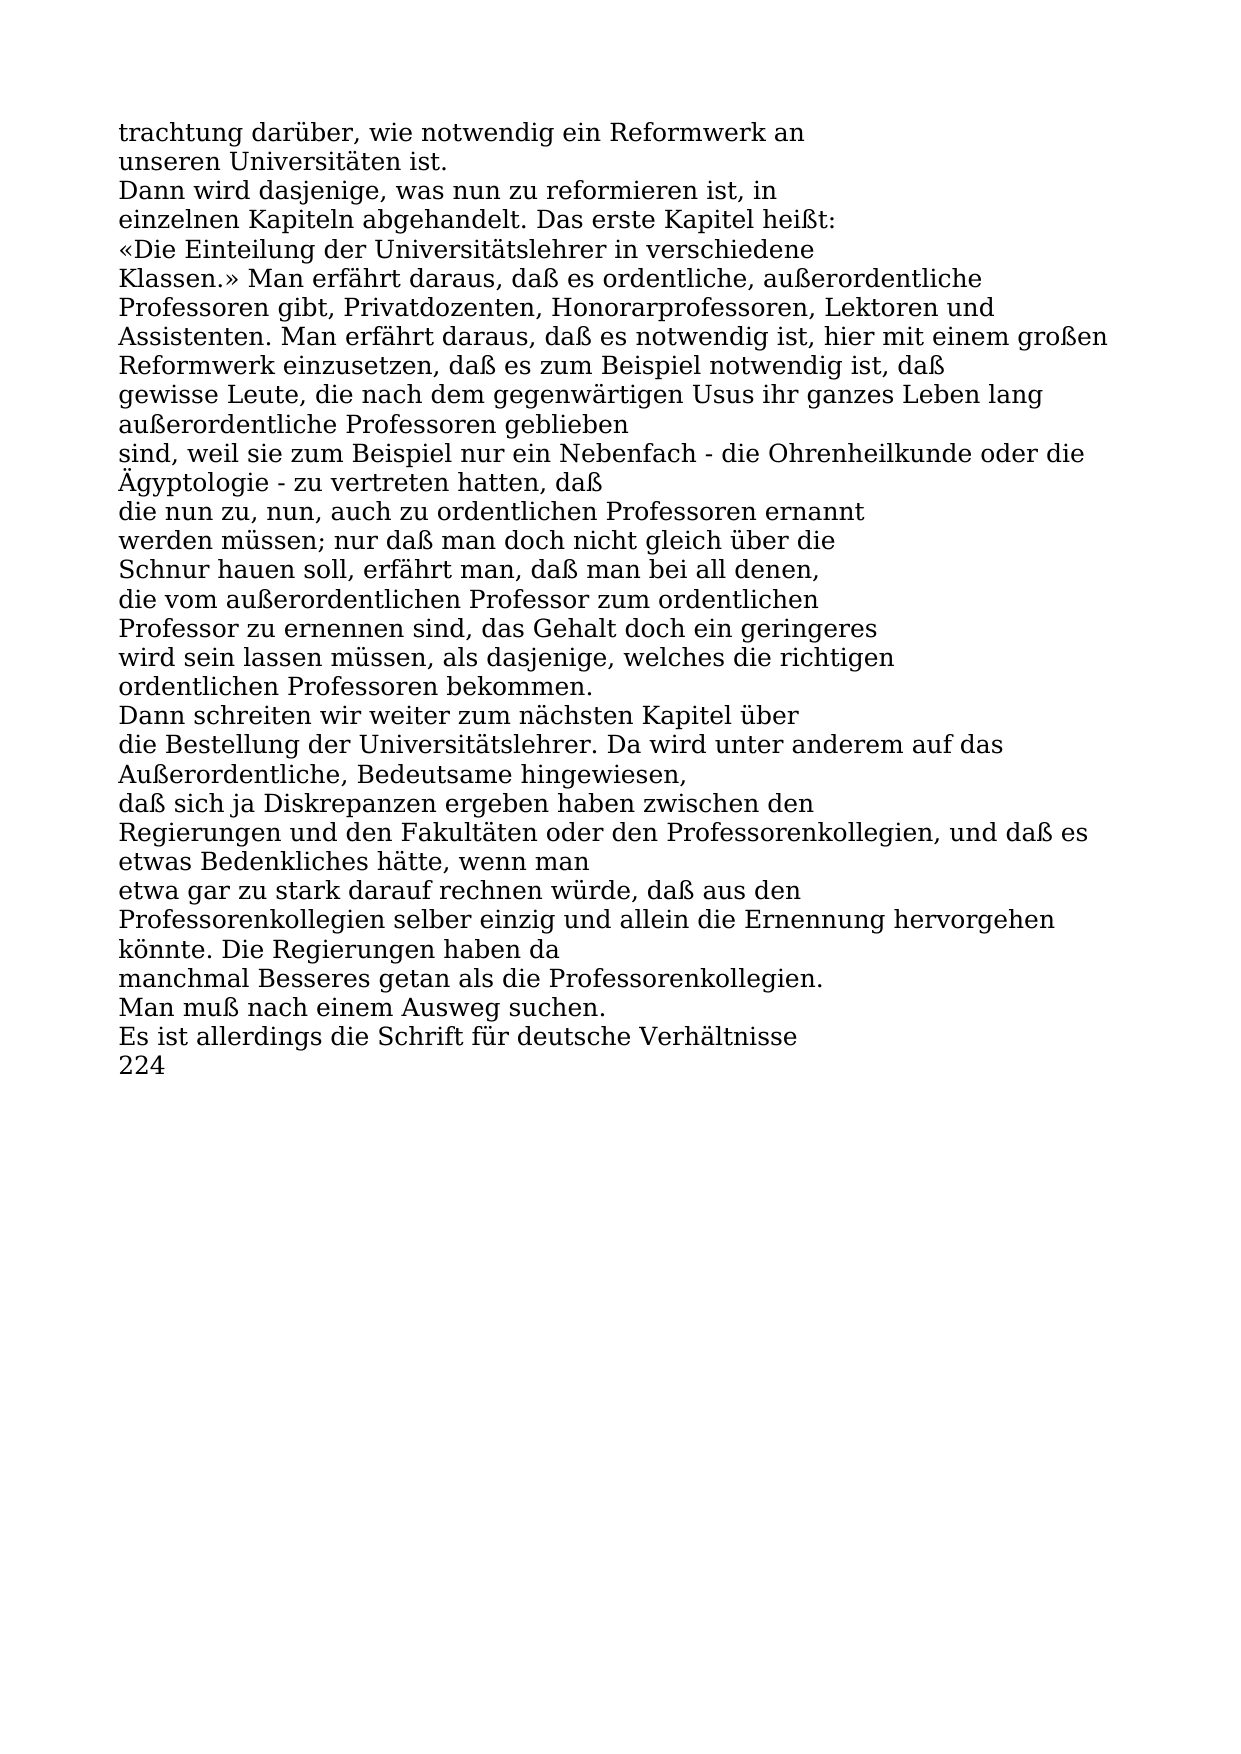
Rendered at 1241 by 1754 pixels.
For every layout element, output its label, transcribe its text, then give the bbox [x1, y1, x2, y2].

text «Die Einteilung der Universitätslehrer in verschiedene [118, 235, 1122, 264]
text Schnur hauen soll, erfährt man, daß man bei all denen, [118, 556, 1122, 585]
text die vom außerordentlichen Professor zum ordentlichen [118, 585, 1122, 614]
text ordentlichen Professoren bekommen. [118, 672, 1122, 701]
text die Bestellung der Universitätslehrer. Da wird unter anderem auf das Außerordentliche, Bedeutsame hingewiesen, [118, 731, 1122, 789]
text Dann schreiten wir weiter zum nächsten Kapitel über [118, 701, 1122, 731]
text unseren Universitäten ist. [118, 147, 1122, 176]
text Regierungen und den Fakultäten oder den Professorenkollegien, und daß es etwas Bedenkliches hätte, wenn man [118, 818, 1122, 876]
text Professorenkollegien selber einzig und allein die Ernennung hervorgehen könnte. Die Regierungen haben da [118, 906, 1122, 964]
text etwa gar zu stark darauf rechnen würde, daß aus den [118, 876, 1122, 906]
text werden müssen; nur daß man doch nicht gleich über die [118, 526, 1122, 556]
text Es ist allerdings die Schrift für deutsche Verhältnisse [118, 1022, 1122, 1051]
text wird sein lassen müssen, als dasjenige, welches die richtigen [118, 643, 1122, 672]
text Klassen.» Man erfährt daraus, daß es ordentliche, außerordentliche Professoren gibt, Privatdozenten, Honorarprofessoren, Lektoren und Assistenten. Man erfährt daraus, daß es notwendig ist, hier mit einem großen Reformwerk einzusetzen, daß es zum Beispiel notwendig ist, daß [118, 264, 1122, 381]
text trachtung darüber, wie notwendig ein Reformwerk an [118, 118, 1122, 147]
text 224 [118, 1051, 1122, 1081]
text Professor zu ernennen sind, das Gehalt doch ein geringeres [118, 614, 1122, 643]
text gewisse Leute, die nach dem gegenwärtigen Usus ihr ganzes Leben lang außerordentliche Professoren geblieben [118, 381, 1122, 439]
text einzelnen Kapiteln abgehandelt. Das erste Kapitel heißt: [118, 206, 1122, 235]
text sind, weil sie zum Beispiel nur ein Nebenfach - die Ohrenheilkunde oder die Ägyptologie - zu vertreten hatten, daß [118, 439, 1122, 497]
text daß sich ja Diskrepanzen ergeben haben zwischen den [118, 789, 1122, 818]
text die nun zu, nun, auch zu ordentlichen Professoren ernannt [118, 497, 1122, 526]
text Dann wird dasjenige, was nun zu reformieren ist, in [118, 176, 1122, 206]
text Man muß nach einem Ausweg suchen. [118, 993, 1122, 1022]
text manchmal Besseres getan als die Professorenkollegien. [118, 964, 1122, 993]
